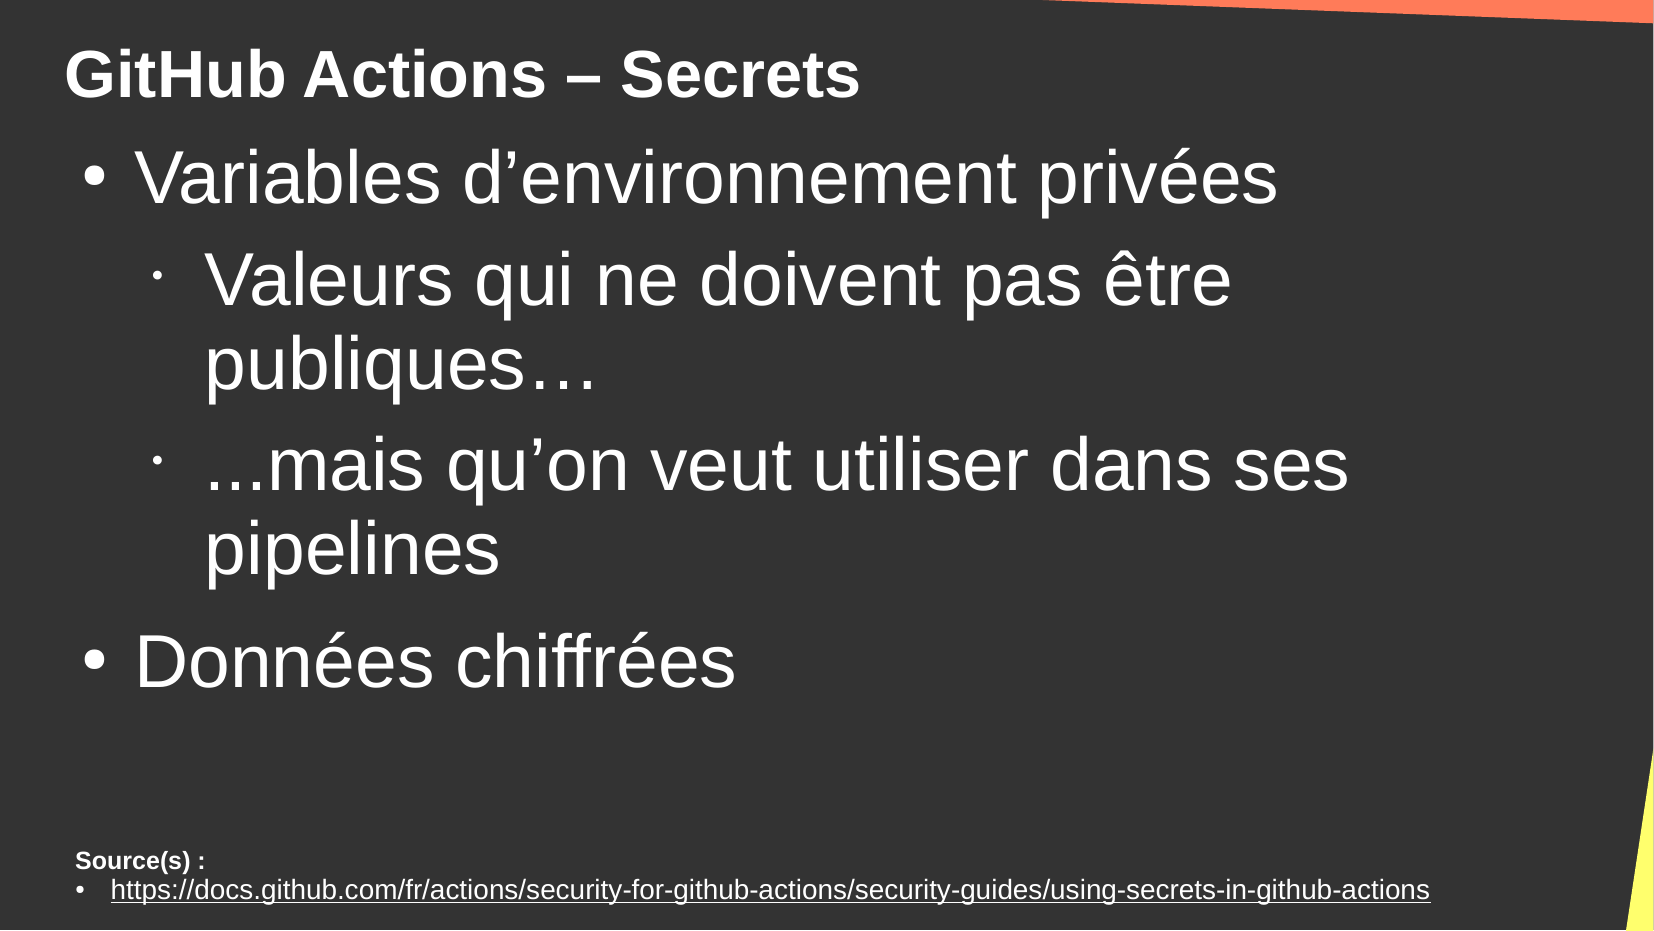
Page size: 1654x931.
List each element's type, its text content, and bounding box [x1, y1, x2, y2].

text_box [1625, 744, 1654, 931]
text_box Source(s) : https://docs.github.com/fr/actions/security-for-github-actions/security-guides/using-secrets-in-github-actions [60, 806, 1607, 914]
text_box [1042, 0, 1654, 24]
list Variables d’environnement privées Valeurs qui ne doivent pas être publiques… ...mais qu’on veut utiliser dans ses pipelines Données chiffrées [63, 135, 1589, 806]
title GitHub Actions – Secrets [64, 37, 1471, 113]
